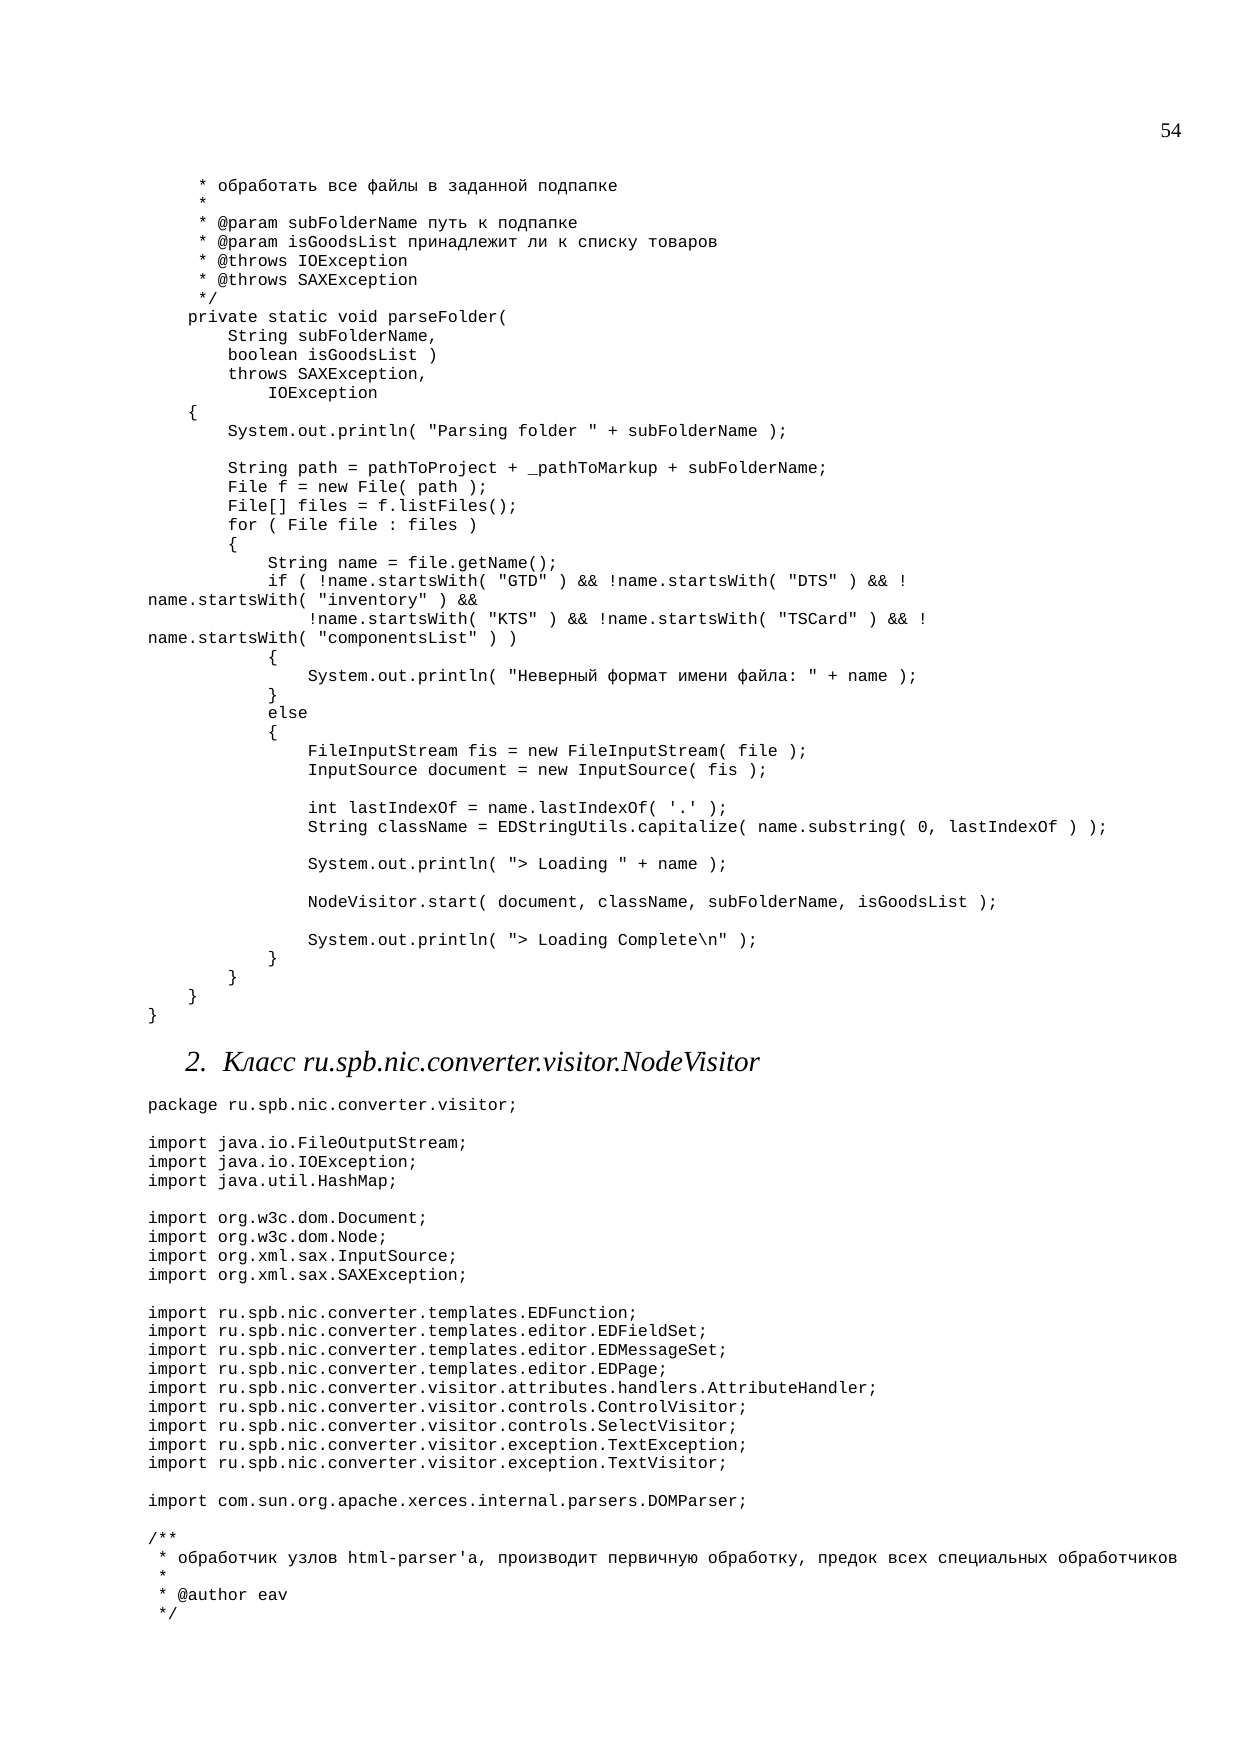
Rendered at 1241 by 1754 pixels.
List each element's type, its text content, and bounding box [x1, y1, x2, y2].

text * обработчик узлов html-parser'a, производит первичную обработку, предок всех специальных обработчиков [148, 1549, 1181, 1568]
text String subFolderName, [148, 328, 1181, 347]
text import java.util.HashMap; [148, 1172, 1181, 1191]
text throws SAXException, [148, 366, 1181, 384]
text */ [148, 1606, 1181, 1625]
text boolean isGoodsList ) [148, 347, 1181, 366]
text * @throws IOException [148, 252, 1181, 271]
text int lastIndexOf = name.lastIndexOf( '.' ); [148, 799, 1181, 818]
text String className = EDStringUtils.capitalize( name.substring( 0, lastIndexOf ) ); [148, 818, 1181, 837]
text { [148, 403, 1181, 422]
text File[] files = f.listFiles(); [148, 498, 1181, 516]
text for ( File file : files ) [148, 516, 1181, 535]
text System.out.println( "Parsing folder " + subFolderName ); [148, 422, 1181, 441]
text package ru.spb.nic.converter.visitor; [148, 1097, 1181, 1116]
text { [148, 724, 1181, 743]
text * @author eav [148, 1587, 1181, 1606]
text } [148, 1007, 1181, 1026]
text InputSource document = new InputSource( fis ); [148, 762, 1181, 780]
text } [148, 950, 1181, 969]
text * @param isGoodsList принадлежит ли к списку товаров [148, 234, 1181, 252]
text if ( !name.startsWith( "GTD" ) && !name.startsWith( "DTS" ) && !name.startsWith( "inventory" ) && [148, 573, 1181, 611]
text import ru.spb.nic.converter.visitor.controls.ControlVisitor; [148, 1398, 1181, 1417]
text System.out.println( "> Loading " + name ); [148, 856, 1181, 875]
text import com.sun.org.apache.xerces.internal.parsers.DOMParser; [148, 1493, 1181, 1512]
text !name.startsWith( "KTS" ) && !name.startsWith( "TSCard" ) && !name.startsWith( "componentsList" ) ) [148, 611, 1181, 648]
list Класс ru.spb.nic.converter.visitor.NodeVisitor [185, 1044, 1181, 1078]
text File f = new File( path ); [148, 479, 1181, 498]
text import ru.spb.nic.converter.templates.editor.EDPage; [148, 1361, 1181, 1379]
text } [148, 988, 1181, 1007]
text import ru.spb.nic.converter.templates.editor.EDFieldSet; [148, 1323, 1181, 1342]
text import ru.spb.nic.converter.visitor.exception.TextVisitor; [148, 1455, 1181, 1474]
text * [148, 196, 1181, 215]
text private static void parseFolder( [148, 309, 1181, 328]
text import org.xml.sax.InputSource; [148, 1248, 1181, 1266]
text */ [148, 290, 1181, 309]
text import org.w3c.dom.Node; [148, 1229, 1181, 1248]
text } [148, 969, 1181, 988]
text { [148, 648, 1181, 667]
text import org.xml.sax.SAXException; [148, 1266, 1181, 1285]
text import java.io.IOException; [148, 1153, 1181, 1172]
text } [148, 686, 1181, 705]
text FileInputStream fis = new FileInputStream( file ); [148, 743, 1181, 762]
text String name = file.getName(); [148, 554, 1181, 573]
text else [148, 705, 1181, 724]
text * [148, 1568, 1181, 1587]
text System.out.println( "Неверный формат имени файла: " + name ); [148, 667, 1181, 686]
text * обработать все файлы в заданной подпапке [148, 177, 1181, 196]
text System.out.println( "> Loading Complete\n" ); [148, 931, 1181, 950]
text import java.io.FileOutputStream; [148, 1134, 1181, 1153]
text NodeVisitor.start( document, className, subFolderName, isGoodsList ); [148, 893, 1181, 912]
text import ru.spb.nic.converter.visitor.attributes.handlers.AttributeHandler; [148, 1379, 1181, 1398]
text IOException [148, 384, 1181, 403]
text /** [148, 1530, 1181, 1549]
text String path = pathToProject + _pathToMarkup + subFolderName; [148, 460, 1181, 479]
text import ru.spb.nic.converter.visitor.exception.TextException; [148, 1436, 1181, 1455]
text * @param subFolderName путь к подпапке [148, 215, 1181, 234]
text import ru.spb.nic.converter.templates.EDFunction; [148, 1304, 1181, 1323]
text import ru.spb.nic.converter.templates.editor.EDMessageSet; [148, 1342, 1181, 1361]
text import org.w3c.dom.Document; [148, 1210, 1181, 1229]
text { [148, 535, 1181, 554]
text * @throws SAXException [148, 271, 1181, 290]
text import ru.spb.nic.converter.visitor.controls.SelectVisitor; [148, 1417, 1181, 1436]
